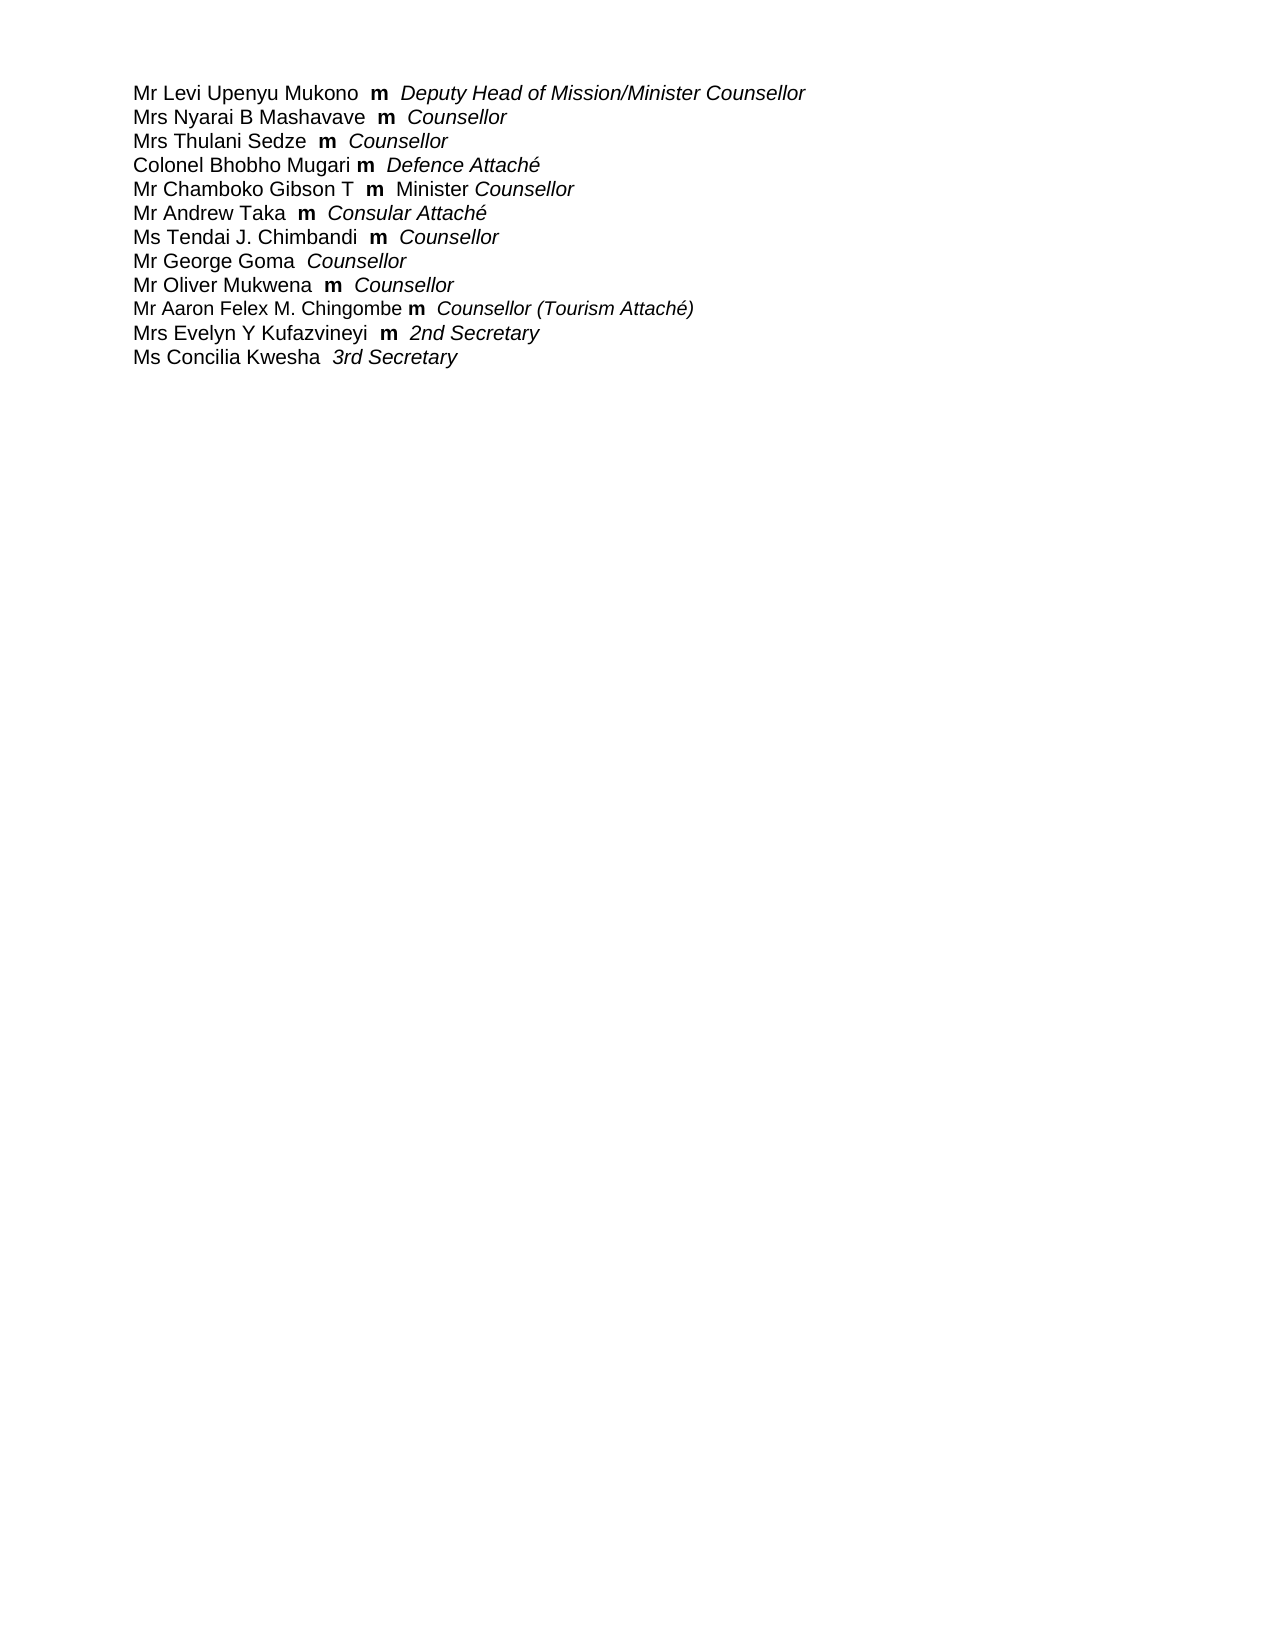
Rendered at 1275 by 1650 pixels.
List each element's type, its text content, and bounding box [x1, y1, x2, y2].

text Mr George Goma Counsellor [133, 249, 1181, 273]
text Mrs Thulani Sedze m Counsellor [133, 129, 1181, 153]
text Mr Levi Upenyu Mukono m Deputy Head of Mission/Minister Counsellor [133, 81, 1181, 105]
text Ms Concilia Kwesha 3rd Secretary [133, 344, 1181, 368]
text Mrs Evelyn Y Kufazvineyi m 2nd Secretary [133, 321, 1181, 344]
text Mrs Nyarai B Mashavave m Counsellor [133, 105, 1181, 129]
text Colonel Bhobho Mugari m Defence Attaché [133, 153, 1181, 177]
text Mr Andrew Taka m Consular Attaché [133, 201, 1181, 225]
text Mr Chamboko Gibson T m Minister Counsellor [133, 177, 1181, 201]
text Mr Oliver Mukwena m Counsellor [133, 273, 1181, 297]
text Mr Aaron Felex M. Chingombe m Counsellor (Tourism Attaché) [133, 297, 1181, 319]
text Ms Tendai J. Chimbandi m Counsellor [133, 225, 1181, 249]
